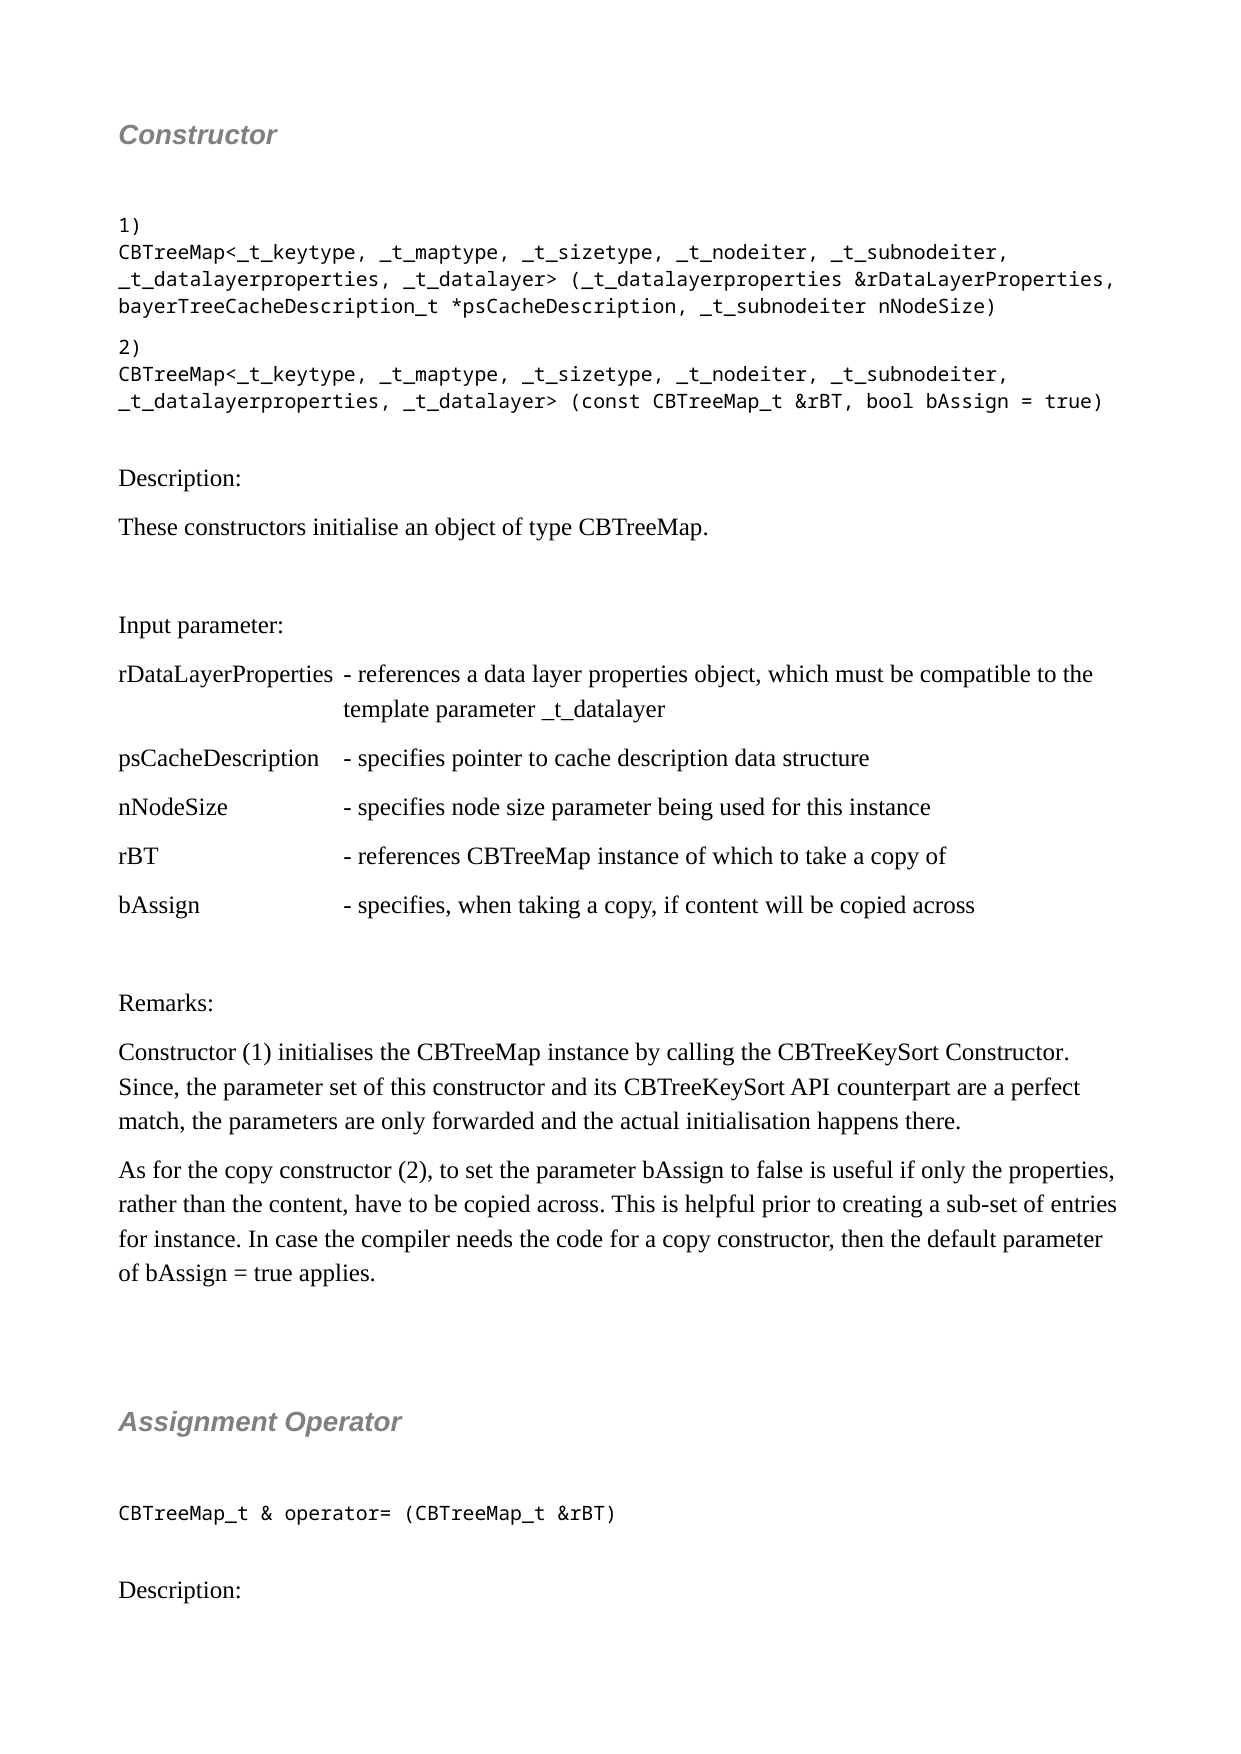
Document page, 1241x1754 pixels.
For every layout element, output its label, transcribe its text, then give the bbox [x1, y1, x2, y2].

text psCacheDescription - specifies pointer to cache description data structure [118, 743, 1122, 771]
text rBT - references CBTreeMap instance of which to take a copy of [118, 841, 1122, 869]
subtitle Constructor [118, 118, 1122, 150]
text CBTreeMap<_t_keytype, _t_maptype, _t_sizetype, _t_nodeiter, _t_subnodeiter, _t_datalayerproperties, _t_datalayer> (_t_datalayerproperties &rDataLayerProperties, [118, 238, 1122, 292]
text Description: [118, 1575, 1122, 1604]
text These constructors initialise an object of type CBTreeMap. [118, 512, 1122, 541]
text Input parameter: [118, 610, 1122, 639]
text CBTreeMap<_t_keytype, _t_maptype, _t_sizetype, _t_nodeiter, _t_subnodeiter, _t_datalayerproperties, _t_datalayer> (const CBTreeMap_t &rBT, bool bAssign = true) [118, 360, 1122, 414]
text Description: [118, 463, 1122, 492]
text 2) [118, 333, 1122, 360]
text bAssign - specifies, when taking a copy, if content will be copied across [118, 890, 1122, 919]
text 1) [118, 212, 1122, 238]
text bayerTreeCacheDescription_t *psCacheDescription, _t_subnodeiter nNodeSize) [118, 292, 1122, 319]
text Constructor (1) initialises the CBTreeMap instance by calling the CBTreeKeySort Constructor. Since, the parameter set of this constructor and its CBTreeKeySort API counterpart are a perfect match, the parameters are only forwarded and the actual initialisation happens there. [118, 1037, 1122, 1135]
text rDataLayerProperties - references a data layer properties object, which must be compatible to the template parameter _t_datalayer [118, 659, 1122, 722]
text nNodeSize - specifies node size parameter being used for this instance [118, 792, 1122, 821]
text Remarks: [118, 988, 1122, 1017]
text As for the copy constructor (2), to set the parameter bAssign to false is useful if only the properties, rather than the content, have to be copied across. This is helpful prior to creating a sub-set of entries for instance. In case the compiler needs the code for a copy constructor, then the default parameter of bAssign = true applies. [118, 1155, 1122, 1287]
text CBTreeMap_t & operator= (CBTreeMap_t &rBT) [118, 1499, 1122, 1526]
subtitle Assignment Operator [118, 1406, 1122, 1438]
